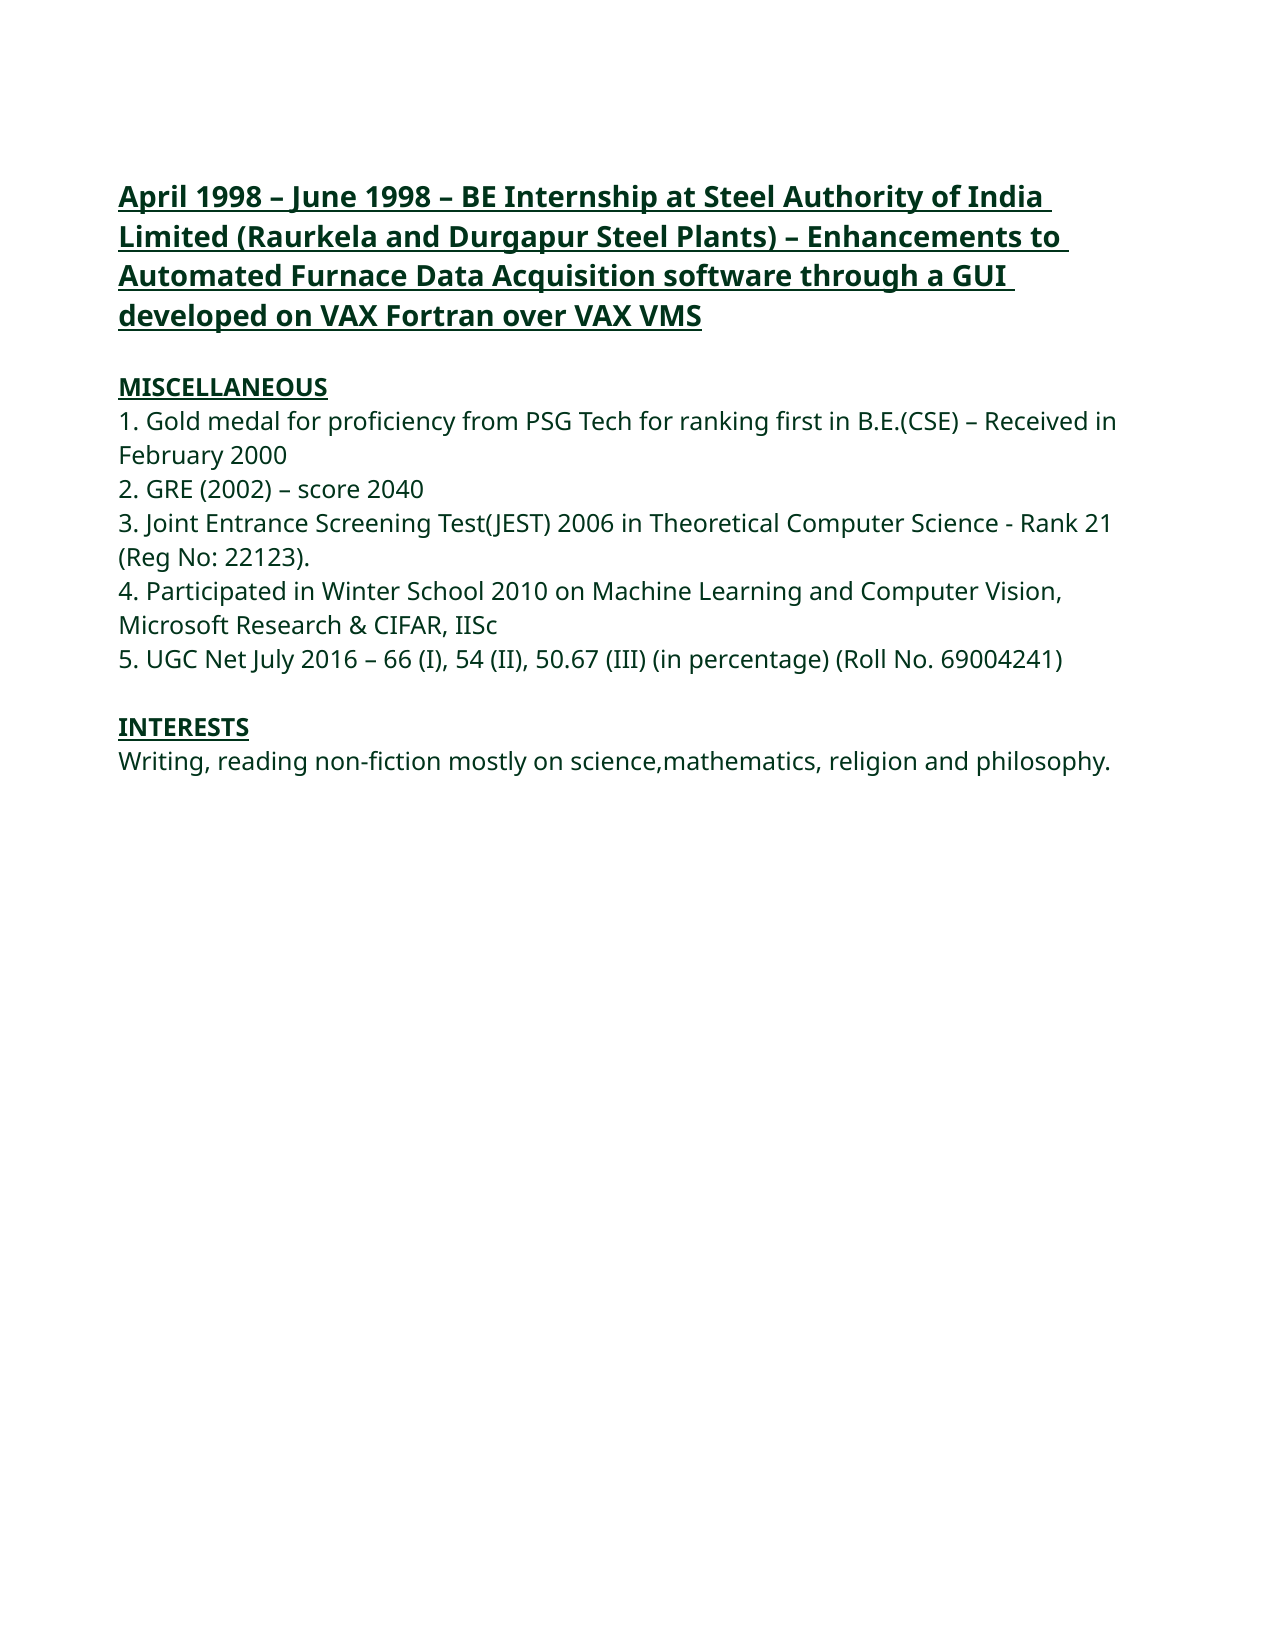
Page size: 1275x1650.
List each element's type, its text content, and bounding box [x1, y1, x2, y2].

text 4. Participated in Winter School 2010 on Machine Learning and Computer Vision, Microsoft Research & CIFAR, IISc [118, 573, 1157, 642]
text MISCELLANEOUS [118, 369, 1157, 403]
text INTERESTS [118, 710, 1157, 744]
text 2. GRE (2002) – score 2040 [118, 471, 1157, 505]
text 3. Joint Entrance Screening Test(JEST) 2006 in Theoretical Computer Science - Rank 21 (Reg No: 22123). [118, 505, 1157, 573]
text 5. UGC Net July 2016 – 66 (I), 54 (II), 50.67 (III) (in percentage) (Roll No. 69004241) [118, 642, 1157, 676]
text April 1998 – June 1998 – BE Internship at Steel Authority of India Limited (Raurkela and Durgapur Steel Plants) – Enhancements to Automated Furnace Data Acquisition software through a GUI developed on VAX Fortran over VAX VMS [118, 176, 1157, 335]
text 1. Gold medal for proficiency from PSG Tech for ranking first in B.E.(CSE) – Received in February 2000 [118, 403, 1157, 471]
text Writing, reading non-fiction mostly on science,mathematics, religion and philosophy. [118, 744, 1157, 778]
